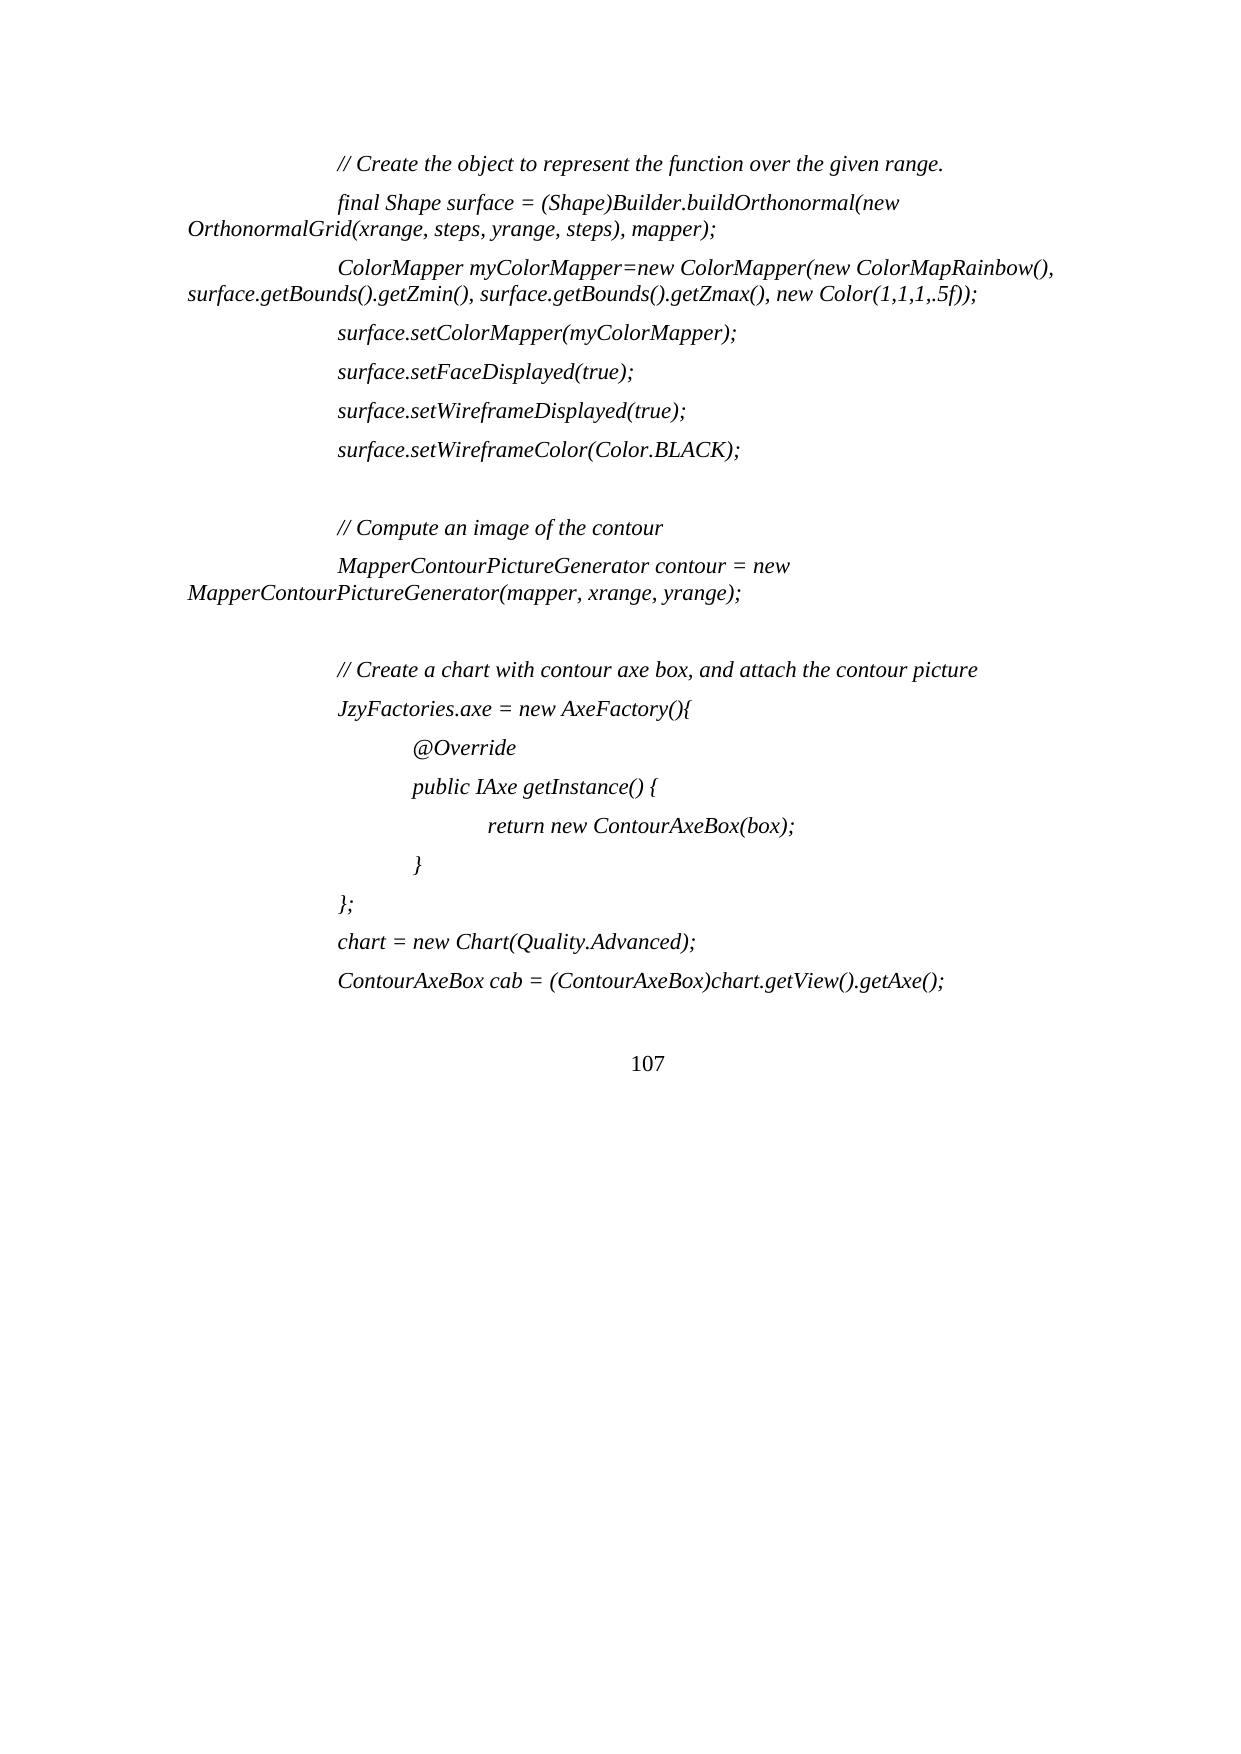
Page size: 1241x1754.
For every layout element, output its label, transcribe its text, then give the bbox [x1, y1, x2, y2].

text surface.setColorMapper(myColorMapper); [187, 319, 1108, 346]
text // Create the object to represent the function over the given range. [187, 150, 1108, 176]
text // Compute an image of the contour [187, 513, 1108, 540]
text return new ContourAxeBox(box); [187, 812, 1108, 838]
text JzyFactories.axe = new AxeFactory(){ [187, 695, 1108, 722]
text ContourAxeBox cab = (ContourAxeBox)chart.getView().getAxe(); [187, 967, 1108, 994]
text chart = new Chart(Quality.Advanced); [187, 928, 1108, 955]
text MapperContourPictureGenerator contour = new MapperContourPictureGenerator(mapper, xrange, yrange); [187, 552, 1108, 605]
text }; [187, 889, 1108, 916]
text surface.setWireframeDisplayed(true); [187, 397, 1108, 423]
text ColorMapper myColorMapper=new ColorMapper(new ColorMapRainbow(), surface.getBounds().getZmin(), surface.getBounds().getZmax(), new Color(1,1,1,.5f)); [187, 254, 1108, 307]
text final Shape surface = (Shape)Builder.buildOrthonormal(new OrthonormalGrid(xrange, steps, yrange, steps), mapper); [187, 189, 1108, 242]
text // Create a chart with contour axe box, and attach the contour picture [187, 656, 1108, 683]
text surface.setFaceDisplayed(true); [187, 358, 1108, 384]
text surface.setWireframeColor(Color.BLACK); [187, 436, 1108, 462]
text @Override [187, 734, 1108, 761]
text public IAxe getInstance() { [187, 773, 1108, 799]
text } [187, 851, 1108, 877]
